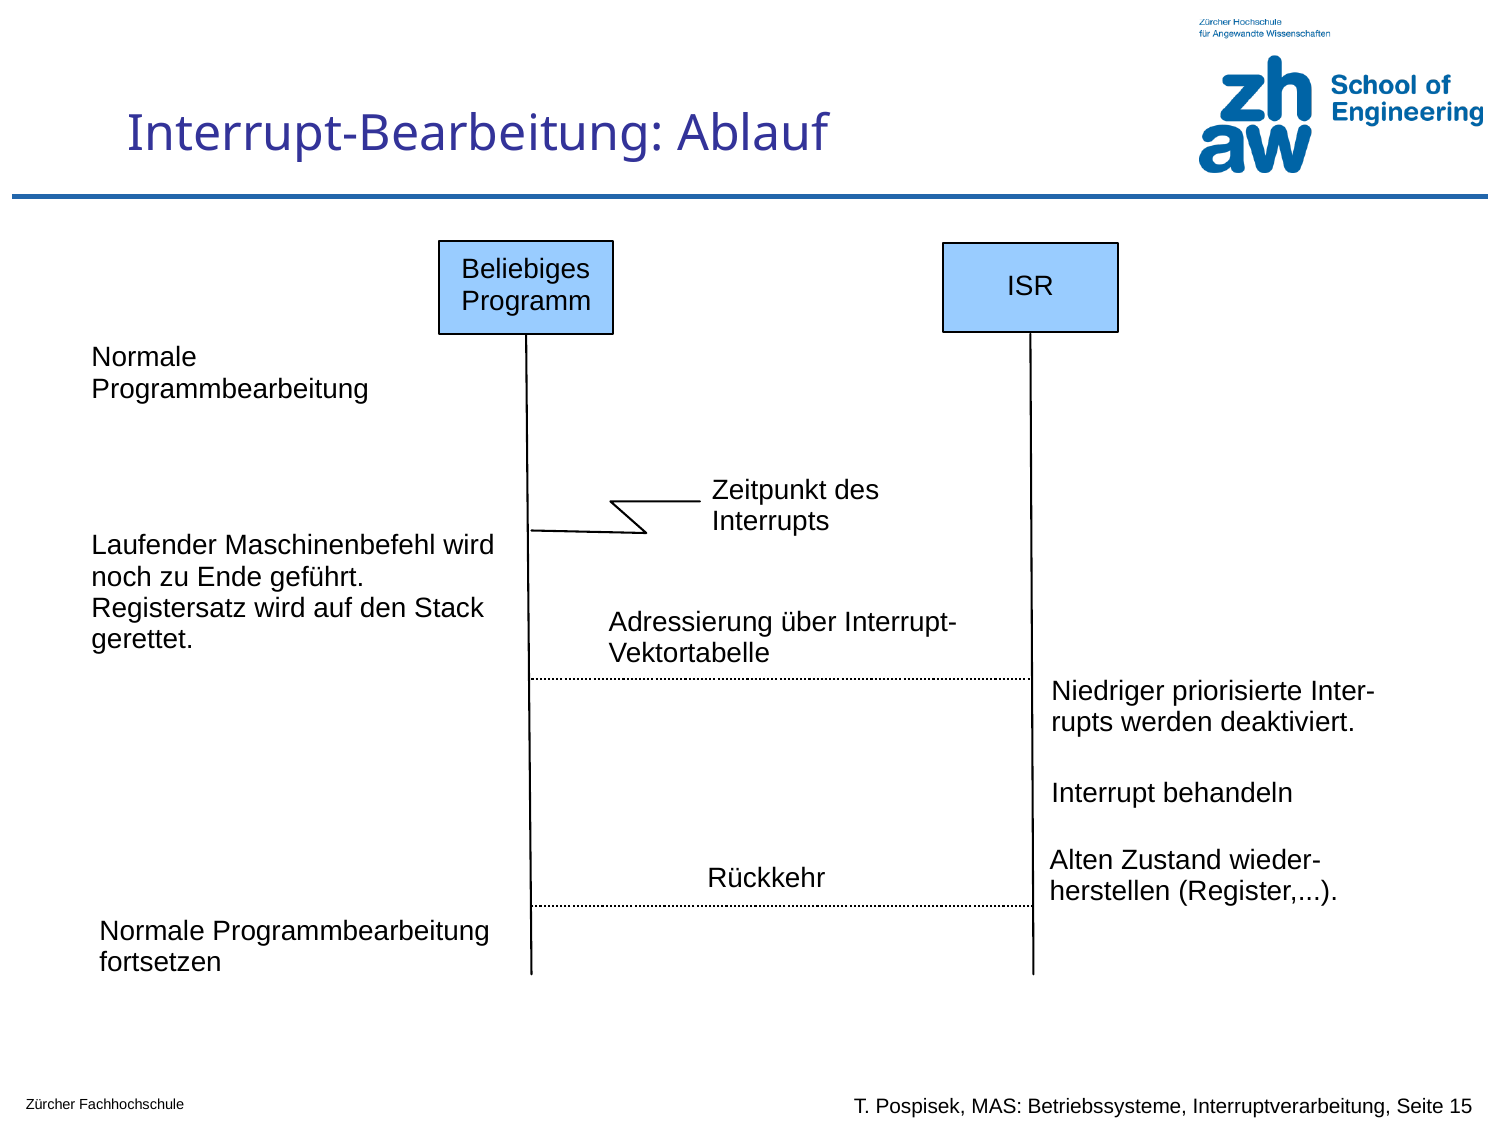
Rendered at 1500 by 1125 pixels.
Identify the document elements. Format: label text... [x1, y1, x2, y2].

text_box Normale Programmbearbeitung [91, 341, 371, 405]
text_box Normale Programmbearbeitung fortsetzen [99, 914, 492, 978]
text_box ISR [1007, 270, 1054, 302]
picture [1199, 19, 1483, 173]
text_box Rückkehr [707, 861, 826, 894]
text_box Niedriger priorisierte Inter- rupts werden deaktiviert. [1051, 675, 1377, 738]
text_box Alten Zustand wieder- herstellen (Register,...). [1049, 844, 1340, 907]
text_box Beliebiges Programm [461, 253, 593, 317]
text_box Interrupt behandeln [1051, 777, 1295, 809]
text_box Adressierung über Interrupt- Vektortabelle [608, 605, 959, 669]
text_box Laufender Maschinenbefehl wird noch zu Ende geführt. Registersatz wird auf den Stack gerettet. [91, 529, 497, 655]
text_box Zeitpunkt des Interrupts [711, 473, 881, 537]
text_box [440, 242, 612, 333]
text_box [944, 244, 1117, 331]
title Interrupt-Bearbeitung: Ablauf [112, 42, 1391, 168]
